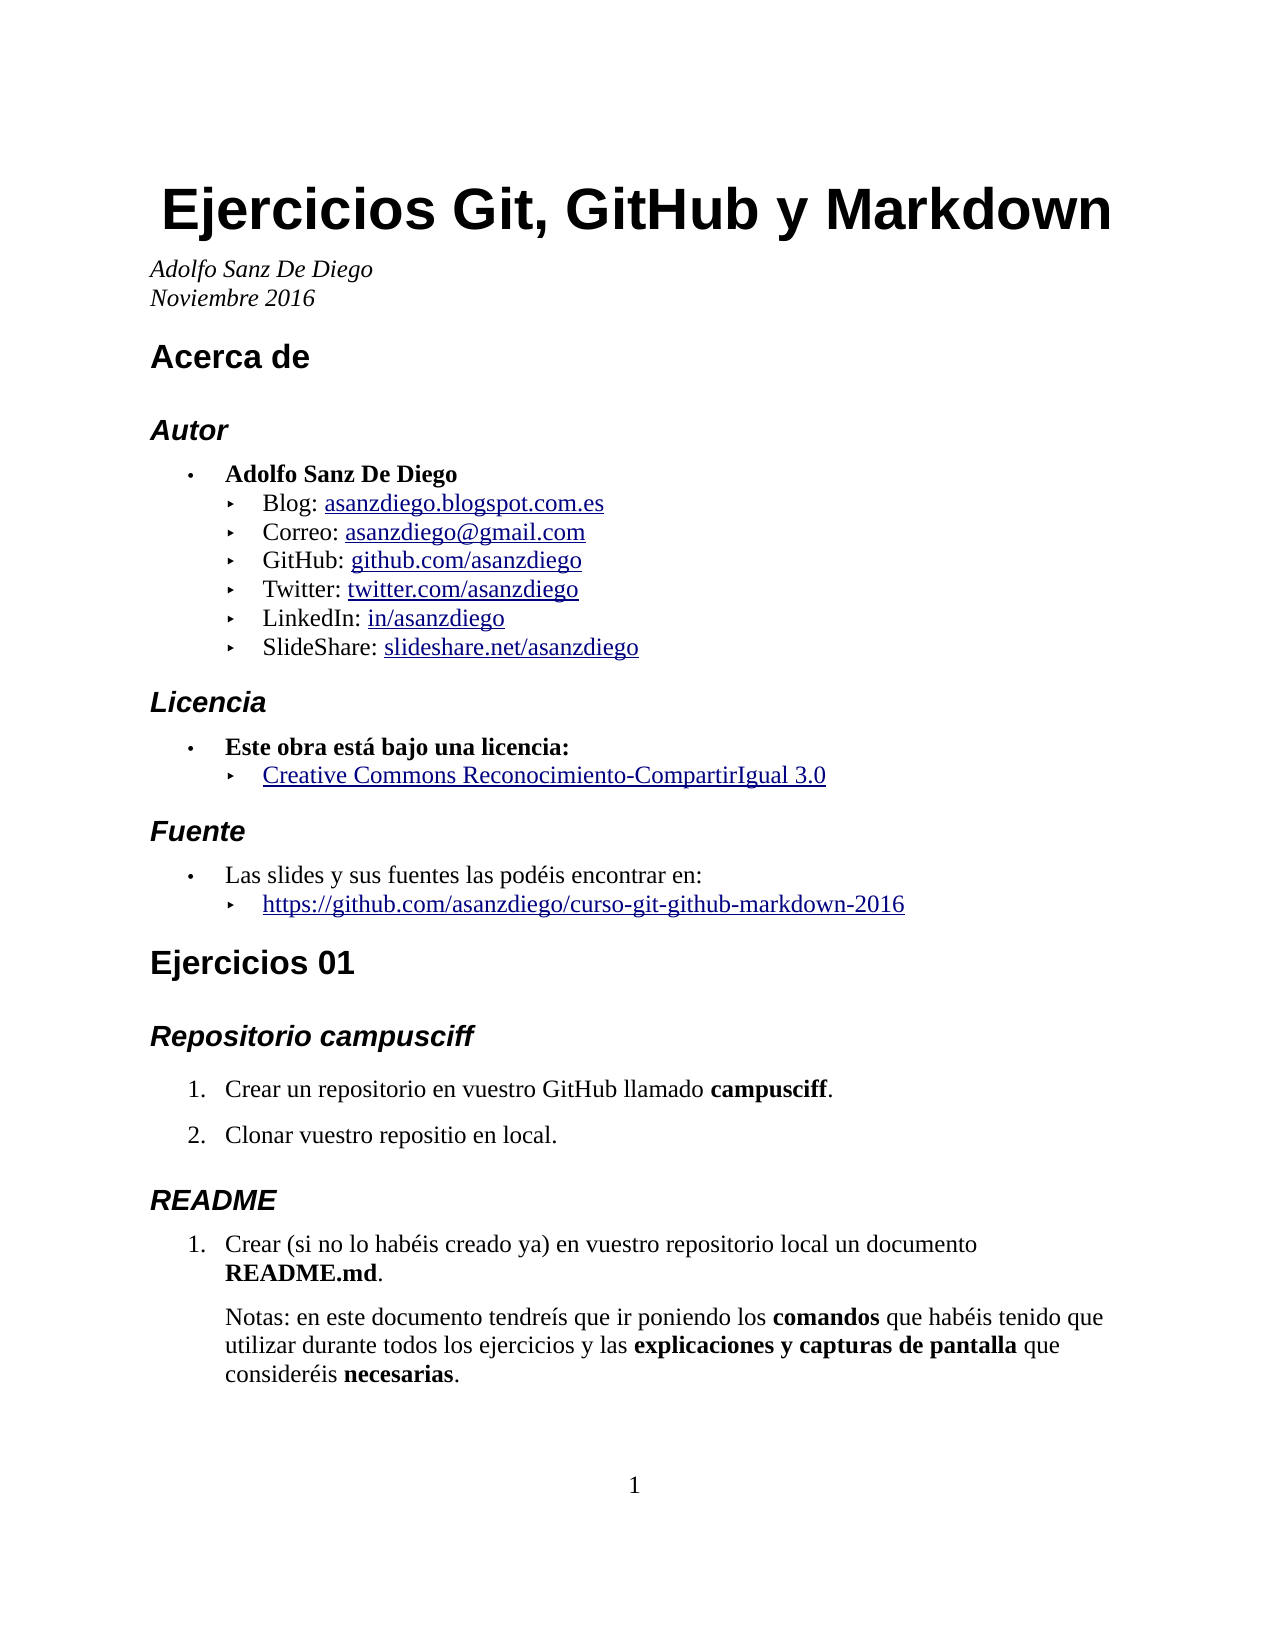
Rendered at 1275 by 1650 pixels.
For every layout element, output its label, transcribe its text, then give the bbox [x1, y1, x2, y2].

list Creative Commons Reconocimiento-CompartirIgual 3.0 [225, 760, 1125, 789]
list Correo: asanzdiego@gmail.com [225, 517, 1125, 546]
subtitle Repositorio campusciff [150, 1019, 1125, 1052]
list Crear (si no lo habéis creado ya) en vuestro repositorio local un documento README.md. [187, 1229, 1125, 1287]
subtitle Licencia [150, 686, 1125, 719]
list Este obra está bajo una licencia: [187, 732, 1125, 760]
title Ejercicios Git, GitHub y Markdown [150, 175, 1125, 242]
list Crear un repositorio en vuestro GitHub llamado campusciff. [187, 1074, 1125, 1102]
subtitle Autor [150, 413, 1125, 447]
list LinkedIn: in/asanzdiego [225, 603, 1125, 632]
list Twitter: twitter.com/asanzdiego [225, 574, 1125, 603]
list Blog: asanzdiego.blogspot.com.es [225, 488, 1125, 517]
list SlideShare: slideshare.net/asanzdiego [225, 632, 1125, 661]
list Adolfo Sanz De Diego [187, 459, 1125, 488]
list Las slides y sus fuentes las podéis encontrar en: [187, 860, 1125, 889]
subtitle Acerca de [150, 337, 1125, 376]
text Adolfo Sanz De Diego [150, 254, 1125, 283]
subtitle README [150, 1183, 1125, 1217]
text Noviembre 2016 [150, 283, 1125, 312]
subtitle Ejercicios 01 [150, 943, 1125, 981]
text Notas: en este documento tendreís que ir poniendo los comandos que habéis tenido que utilizar durante todos los ejercicios y las explicaciones y capturas de pantalla que consideréis necesarias. [225, 1302, 1125, 1388]
list GitHub: github.com/asanzdiego [225, 546, 1125, 574]
list https://github.com/asanzdiego/curso-git-github-markdown-2016 [225, 889, 1125, 918]
list Clonar vuestro repositio en local. [187, 1120, 1125, 1149]
subtitle Fuente [150, 814, 1125, 848]
